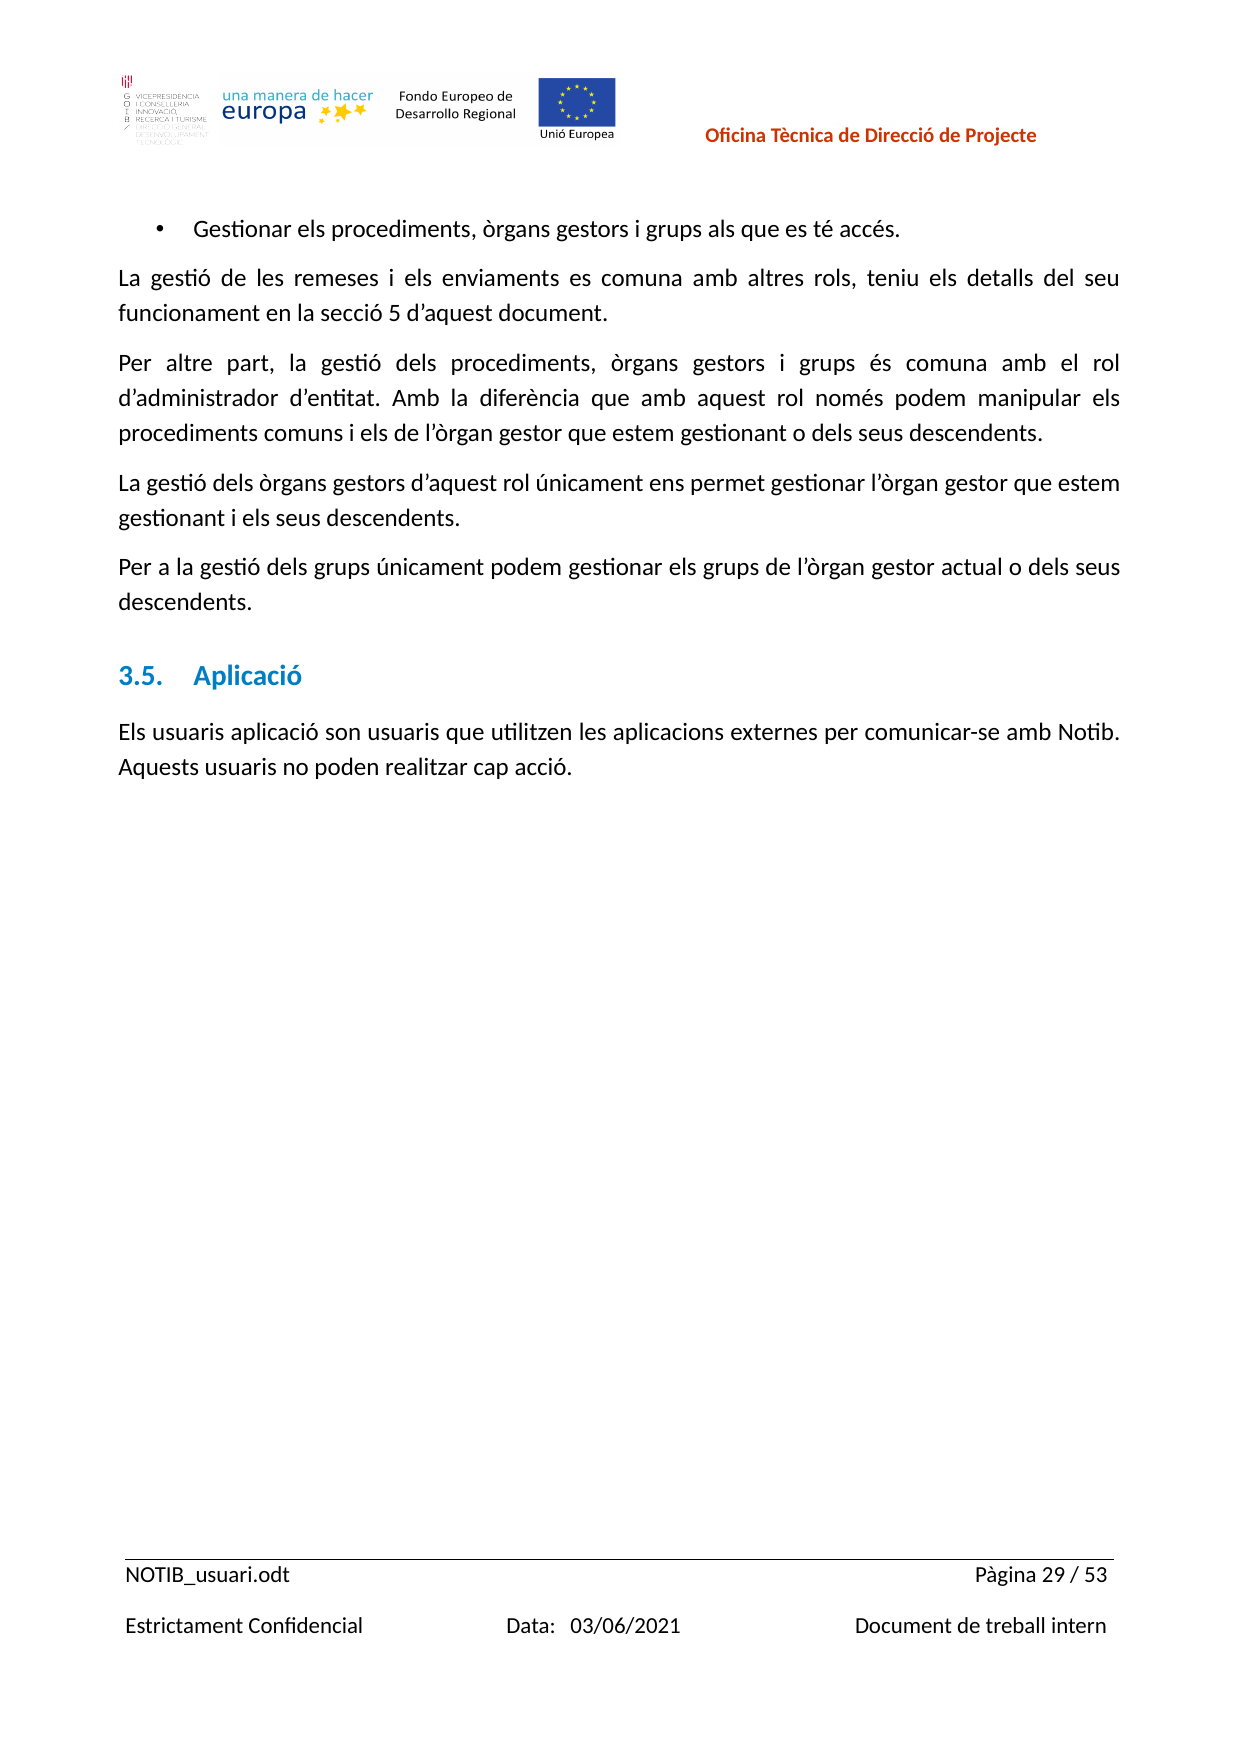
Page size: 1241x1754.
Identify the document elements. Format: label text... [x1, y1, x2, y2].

subtitle Aplicació [118, 657, 1122, 692]
text La gestió de les remeses i els enviaments es comuna amb altres rols, teniu els detalls del seu funcionament en la secció 5 d’aquest document. [118, 263, 1122, 328]
picture [219, 73, 621, 147]
list Gestionar els procediments, òrgans gestors i grups als que es té accés. [156, 213, 1122, 243]
text Per altre part, la gestió dels procediments, òrgans gestors i grups és comuna amb el rol d’administrador d’entitat. Amb la diferència que amb aquest rol només podem manipular els procediments comuns i els de l’òrgan gestor que estem gestionant o dels seus descendents. [118, 347, 1122, 448]
text La gestió dels òrgans gestors d’aquest rol únicament ens permet gestionar l’òrgan gestor que estem gestionant i els seus descendents. [118, 467, 1122, 532]
text Els usuaris aplicació son usuaris que utilitzen les aplicacions externes per comunicar-se amb Notib. Aquests usuaris no poden realitzar cap acció. [118, 716, 1122, 781]
picture [118, 73, 213, 147]
text Per a la gestió dels grups únicament podem gestionar els grups de l’òrgan gestor actual o dels seus descendents. [118, 551, 1122, 617]
